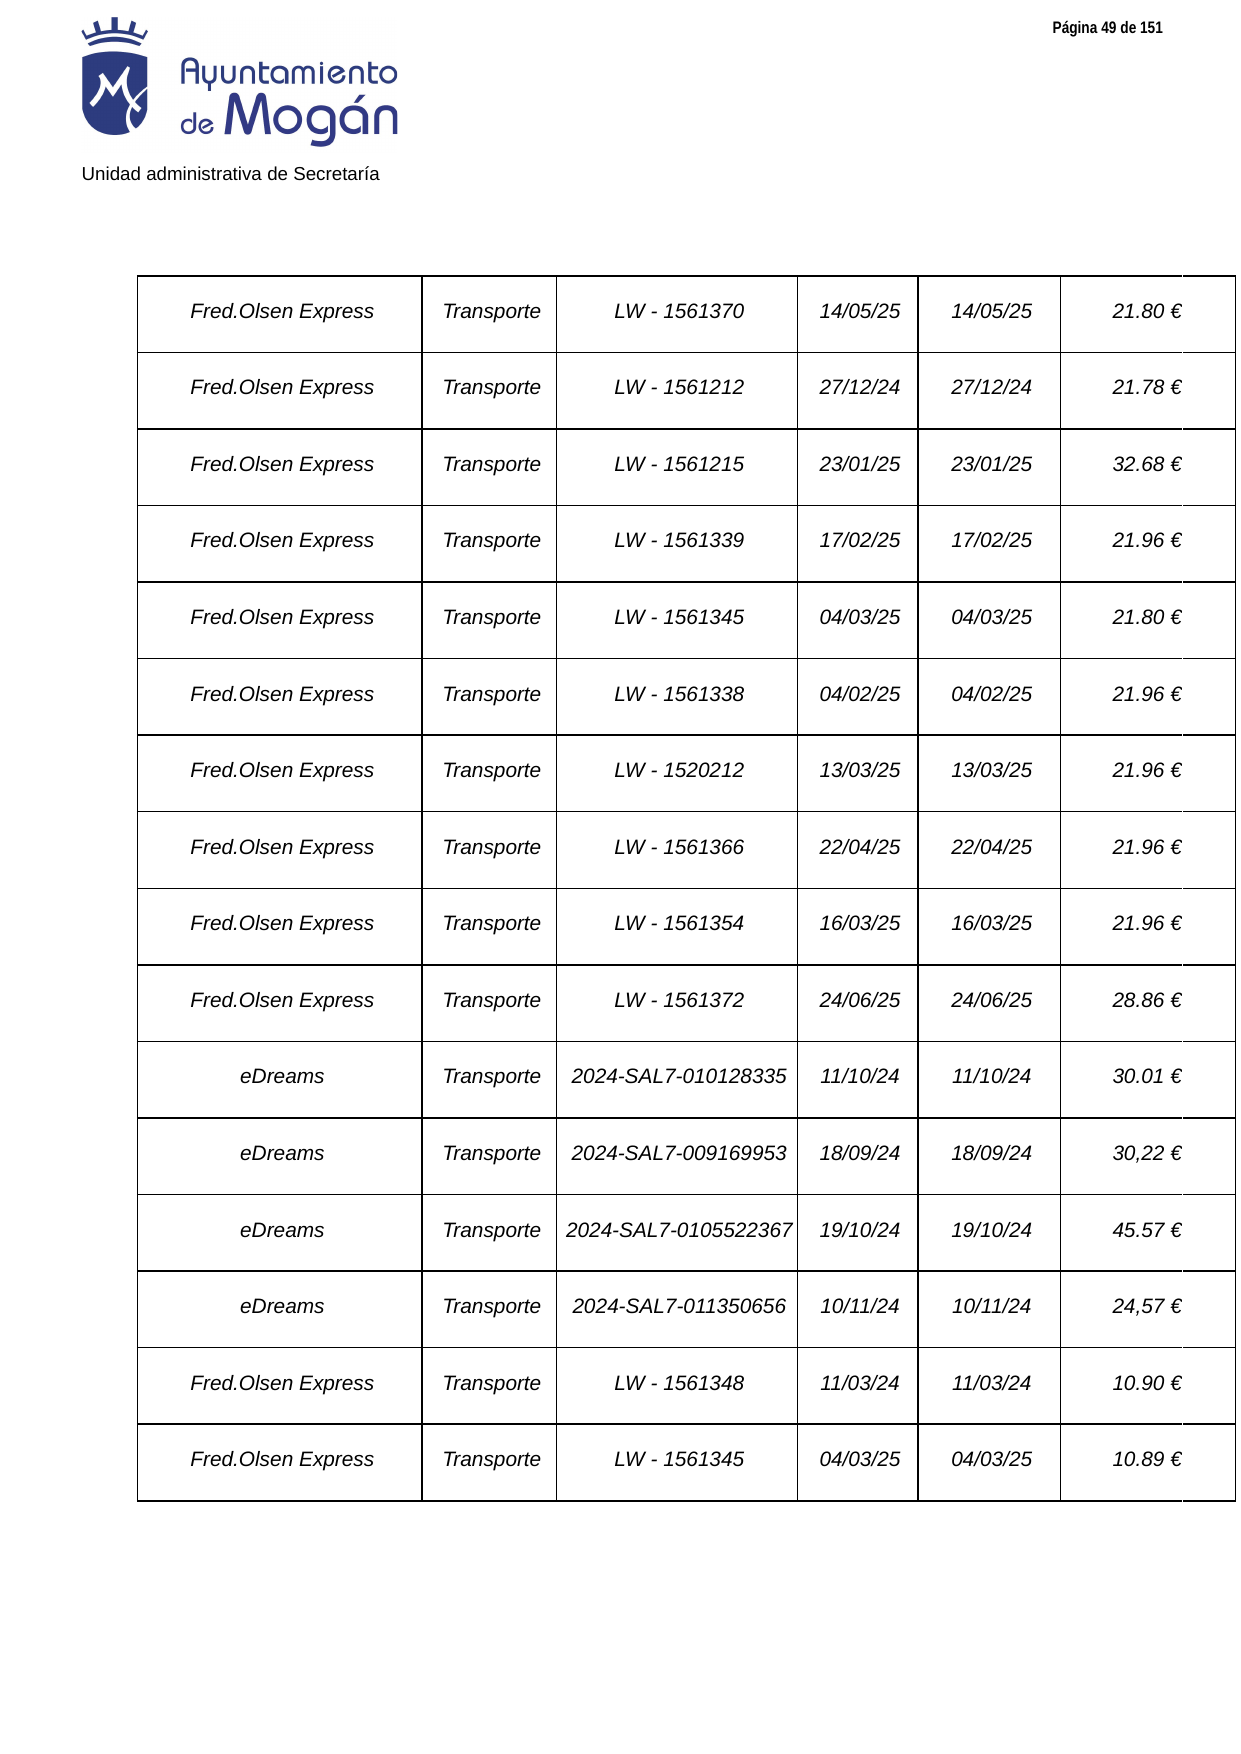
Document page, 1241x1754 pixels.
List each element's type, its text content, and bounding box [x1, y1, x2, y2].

table_cell LW - 1520212 [557, 736, 797, 811]
table_cell Transporte [423, 277, 556, 351]
table_cell 10/11/24 [919, 1272, 1060, 1347]
table_cell 04/02/25 [919, 659, 1060, 734]
table_cell Fred.Olsen Express [138, 736, 421, 811]
table_cell [1183, 353, 1235, 428]
table_cell 21.96 € [1061, 736, 1182, 811]
table_cell 30.01 € [1061, 1042, 1182, 1117]
table_cell 21.96 € [1061, 812, 1182, 887]
table_cell 10.89 € [1061, 1425, 1182, 1500]
table_cell 27/12/24 [919, 353, 1060, 428]
table_cell [1183, 966, 1235, 1041]
table_cell 32.68 € [1061, 430, 1182, 504]
table_cell 21.96 € [1061, 506, 1182, 581]
table_cell [1183, 1119, 1235, 1194]
table_cell [1183, 506, 1235, 581]
table_cell Transporte [423, 736, 556, 811]
table_cell 2024-SAL7-009169953 [557, 1119, 797, 1194]
table_cell 23/01/25 [798, 430, 917, 504]
table_cell Transporte [423, 1348, 556, 1423]
table_cell 14/05/25 [798, 277, 917, 351]
table_cell LW - 1561215 [557, 430, 797, 504]
table_cell Fred.Olsen Express [138, 353, 421, 428]
table_cell [1183, 1272, 1235, 1347]
table_cell 2024-SAL7-010128335 [557, 1042, 797, 1117]
table_cell Fred.Olsen Express [138, 506, 421, 581]
table_cell [1183, 736, 1235, 811]
table_cell [1183, 659, 1235, 734]
table_cell eDreams [138, 1119, 421, 1194]
table_cell LW - 1561338 [557, 659, 797, 734]
table_cell 21.96 € [1061, 659, 1182, 734]
table_cell LW - 1561354 [557, 889, 797, 964]
table_cell Transporte [423, 812, 556, 887]
table_cell 24,57 € [1061, 1272, 1182, 1347]
table_cell Transporte [423, 889, 556, 964]
table_cell 04/03/25 [919, 583, 1060, 658]
table_cell 2024-SAL7-011350656 [557, 1272, 797, 1347]
table_cell 21.80 € [1061, 583, 1182, 658]
table_cell 19/10/24 [919, 1195, 1060, 1270]
table_cell 17/02/25 [798, 506, 917, 581]
table_cell 13/03/25 [798, 736, 917, 811]
table_cell Transporte [423, 1425, 556, 1500]
table_cell [1183, 1195, 1235, 1270]
table_cell Transporte [423, 353, 556, 428]
table_cell 24/06/25 [919, 966, 1060, 1041]
table_cell 19/10/24 [798, 1195, 917, 1270]
table_cell eDreams [138, 1272, 421, 1347]
table_cell Fred.Olsen Express [138, 966, 421, 1041]
table_cell LW - 1561348 [557, 1348, 797, 1423]
table_cell Fred.Olsen Express [138, 277, 421, 351]
table_cell [1183, 1348, 1235, 1423]
table_cell 45.57 € [1061, 1195, 1182, 1270]
table_cell [1183, 583, 1235, 658]
table_cell 2024-SAL7-0105522367 [557, 1195, 797, 1270]
table_cell [1183, 889, 1235, 964]
table_cell Fred.Olsen Express [138, 812, 421, 887]
table_cell 04/03/25 [919, 1425, 1060, 1500]
table_cell 11/10/24 [919, 1042, 1060, 1117]
table_cell 30,22 € [1061, 1119, 1182, 1194]
table_cell LW - 1561370 [557, 277, 797, 351]
table_cell Fred.Olsen Express [138, 1425, 421, 1500]
table_cell 14/05/25 [919, 277, 1060, 351]
table_cell [1183, 430, 1235, 504]
table_cell 24/06/25 [798, 966, 917, 1041]
table_cell Transporte [423, 1042, 556, 1117]
table_cell 16/03/25 [798, 889, 917, 964]
table_cell 23/01/25 [919, 430, 1060, 504]
table_cell Fred.Olsen Express [138, 430, 421, 504]
table_cell [1183, 812, 1235, 887]
table_cell 10/11/24 [798, 1272, 917, 1347]
table_cell [1183, 277, 1235, 351]
table_cell 11/03/24 [798, 1348, 917, 1423]
table_cell 10.90 € [1061, 1348, 1182, 1423]
table_cell Fred.Olsen Express [138, 659, 421, 734]
table_cell eDreams [138, 1195, 421, 1270]
table_cell 13/03/25 [919, 736, 1060, 811]
table_cell Fred.Olsen Express [138, 889, 421, 964]
table_cell 18/09/24 [919, 1119, 1060, 1194]
table_cell 11/10/24 [798, 1042, 917, 1117]
table_cell eDreams [138, 1042, 421, 1117]
table_cell Transporte [423, 966, 556, 1041]
table_cell LW - 1561345 [557, 583, 797, 658]
table_cell LW - 1561339 [557, 506, 797, 581]
table_cell 28.86 € [1061, 966, 1182, 1041]
table_cell Transporte [423, 659, 556, 734]
table_cell LW - 1561372 [557, 966, 797, 1041]
table_cell 11/03/24 [919, 1348, 1060, 1423]
table_cell Transporte [423, 430, 556, 504]
picture [81, 17, 398, 153]
table_cell 21.96 € [1061, 889, 1182, 964]
table_cell Fred.Olsen Express [138, 583, 421, 658]
table_cell [1183, 1042, 1235, 1117]
table_cell 17/02/25 [919, 506, 1060, 581]
table_cell 04/03/25 [798, 1425, 917, 1500]
table_cell 21.80 € [1061, 277, 1182, 351]
table_cell 04/02/25 [798, 659, 917, 734]
table_cell 18/09/24 [798, 1119, 917, 1194]
table_cell 16/03/25 [919, 889, 1060, 964]
table_cell 04/03/25 [798, 583, 917, 658]
table_cell Transporte [423, 1119, 556, 1194]
table_cell 22/04/25 [798, 812, 917, 887]
table_cell Transporte [423, 1195, 556, 1270]
table_cell LW - 1561212 [557, 353, 797, 428]
table_cell Transporte [423, 1272, 556, 1347]
table_cell LW - 1561345 [557, 1425, 797, 1500]
table_cell Transporte [423, 506, 556, 581]
table_cell Transporte [423, 583, 556, 658]
table_cell 21.78 € [1061, 353, 1182, 428]
table_cell [1183, 1425, 1235, 1500]
table_cell 27/12/24 [798, 353, 917, 428]
table_cell Fred.Olsen Express [138, 1348, 421, 1423]
table_cell LW - 1561366 [557, 812, 797, 887]
table_cell 22/04/25 [919, 812, 1060, 887]
